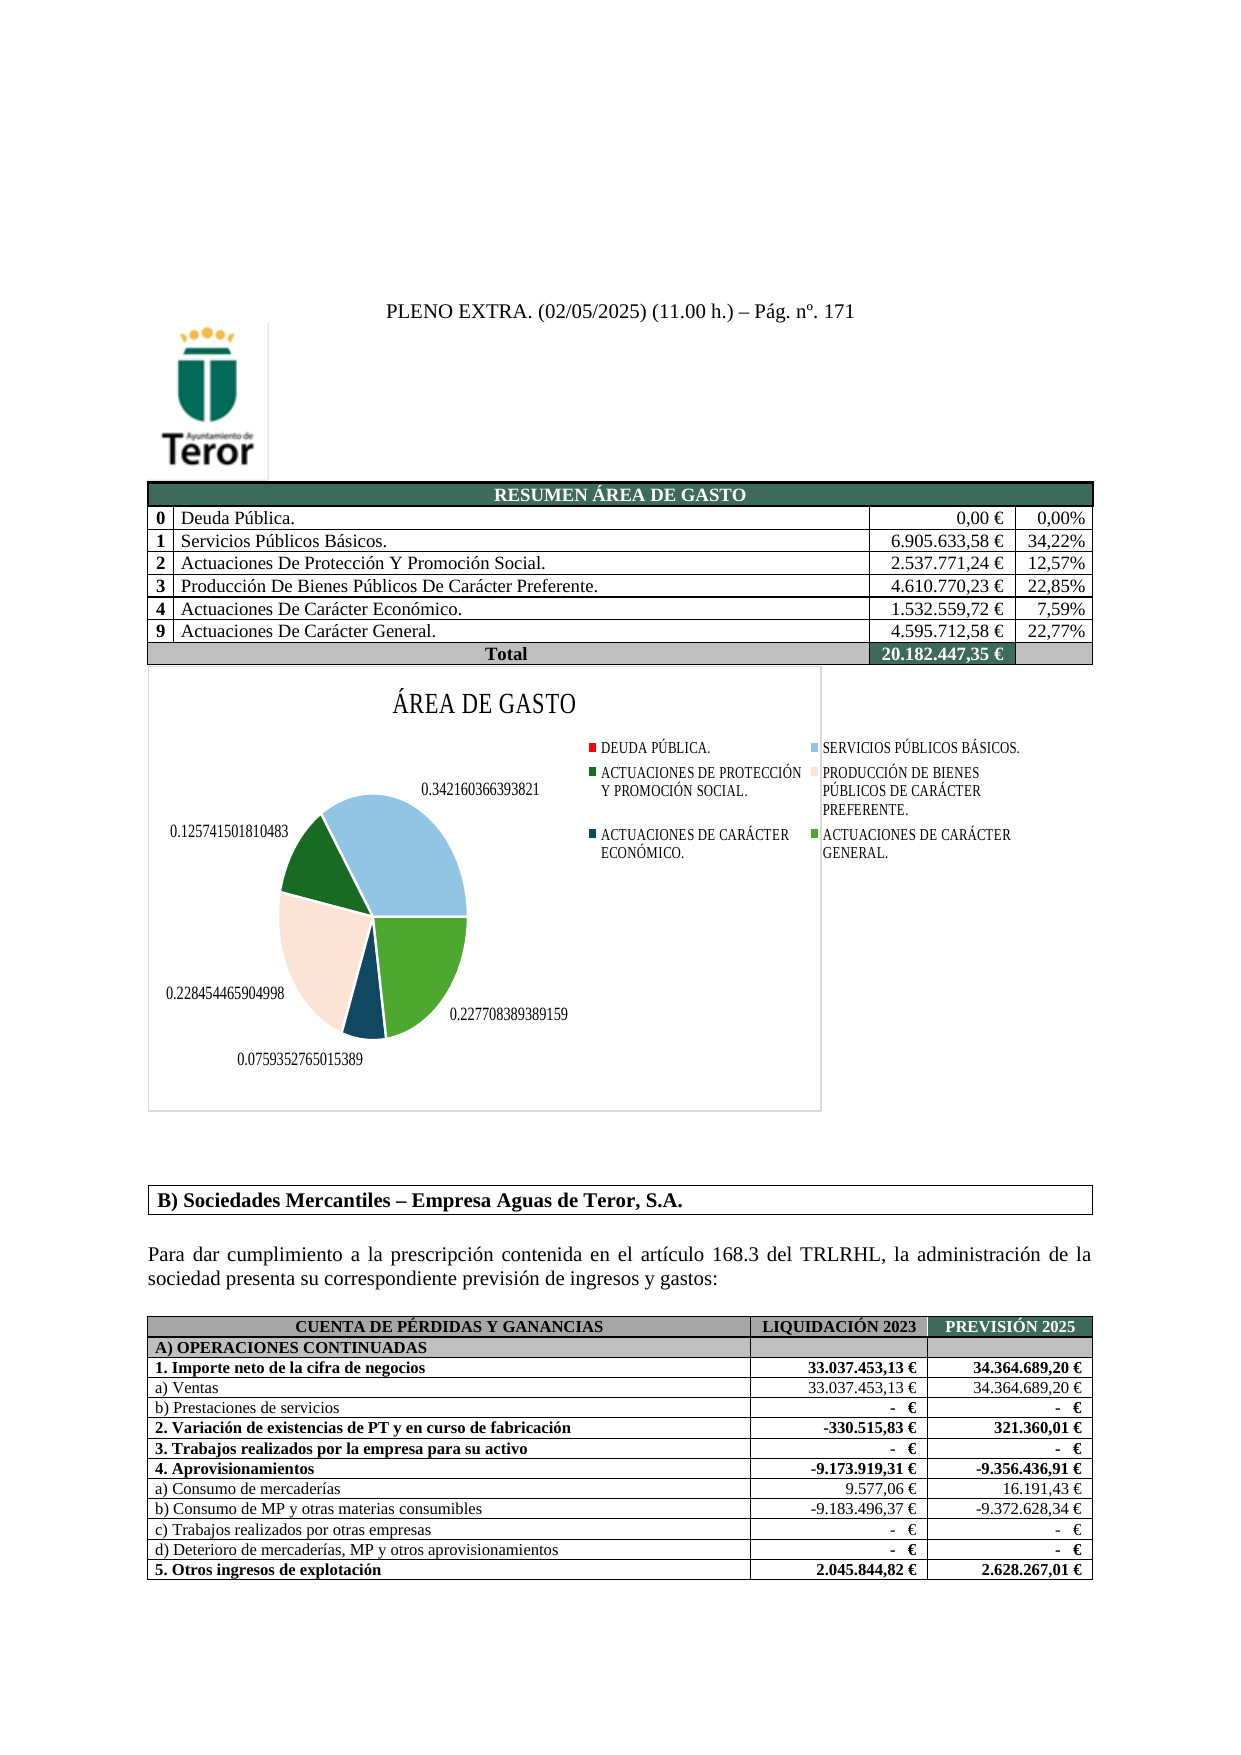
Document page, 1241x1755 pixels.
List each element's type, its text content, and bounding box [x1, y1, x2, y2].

table_cell 22,85% [1016, 575, 1092, 596]
table_cell 2.537.771,24 € [870, 552, 1015, 574]
table_cell 9.577,06 € [751, 1479, 927, 1498]
table_cell A) OPERACIONES CONTINUADAS [148, 1338, 750, 1357]
table_cell 33.037.453,13 € [751, 1358, 927, 1377]
table_cell Deuda Pública. [174, 507, 869, 529]
table_cell 0,00% [1016, 507, 1092, 529]
table_cell b) Consumo de MP y otras materias consumibles [148, 1499, 750, 1518]
table_header PREVISIÓN 2025 [928, 1317, 1092, 1336]
table_cell 34.364.689,20 € [928, 1358, 1092, 1377]
table_cell Servicios Públicos Básicos. [174, 530, 869, 551]
table_cell 5. Otros ingresos de explotación [148, 1560, 750, 1579]
table_cell 2. Variación de existencias de PT y en curso de fabricación [148, 1418, 750, 1437]
table_cell -9.183.496,37 € [751, 1499, 927, 1518]
table_cell [928, 1338, 1092, 1357]
table_cell 34,22% [1016, 530, 1092, 551]
table_cell 34.364.689,20 € [928, 1378, 1092, 1397]
table_cell 2.628.267,01 € [928, 1560, 1092, 1579]
table_cell Total [148, 643, 869, 664]
table_cell 4.610.770,23 € [870, 575, 1015, 596]
table_cell [751, 1338, 927, 1357]
table_cell -9.356.436,91 € [928, 1459, 1092, 1478]
table_cell - € [928, 1519, 1092, 1538]
table_cell 9 [148, 620, 173, 642]
table_cell 2 [148, 552, 173, 574]
table_cell 1 [148, 530, 173, 551]
table_cell a) Consumo de mercaderías [148, 1479, 750, 1498]
table_cell Actuaciones De Carácter General. [174, 620, 869, 642]
table_cell 321.360,01 € [928, 1418, 1092, 1437]
table_cell 4. Aprovisionamientos [148, 1459, 750, 1478]
table_cell 33.037.453,13 € [751, 1378, 927, 1397]
table_cell - € [751, 1439, 927, 1458]
table_cell 7,59% [1016, 598, 1092, 619]
table_cell 1.532.559,72 € [870, 598, 1015, 619]
table_cell Producción De Bienes Públicos De Carácter Preferente. [174, 575, 869, 596]
table_cell -9.372.628,34 € [928, 1499, 1092, 1518]
table_cell - € [751, 1519, 927, 1538]
table_cell 4 [148, 598, 173, 619]
table_cell -330.515,83 € [751, 1418, 927, 1437]
table_cell 0,00 € [870, 507, 1015, 529]
table_cell 3. Trabajos realizados por la empresa para su activo [148, 1439, 750, 1458]
table_header LIQUIDACIÓN 2023 [751, 1317, 927, 1336]
table_cell a) Ventas [148, 1378, 750, 1397]
table_cell - € [928, 1439, 1092, 1458]
table_cell - € [751, 1398, 927, 1417]
table_cell d) Deterioro de mercaderías, MP y otros aprovisionamientos [148, 1540, 750, 1559]
text Para dar cumplimiento a la prescripción contenida en el artículo 168.3 del TRLRHL, la administración de la sociedad presenta su correspondiente previsión de ingresos y gastos: [148, 1242, 1093, 1290]
table_cell - € [751, 1540, 927, 1559]
table_cell 2.045.844,82 € [751, 1560, 927, 1579]
table_cell 20.182.447,35 € [870, 643, 1015, 664]
table_cell [1016, 643, 1092, 664]
table_cell Actuaciones De Carácter Económico. [174, 598, 869, 619]
table_cell b) Prestaciones de servicios [148, 1398, 750, 1417]
table_cell 12,57% [1016, 552, 1092, 574]
table_cell 22,77% [1016, 620, 1092, 642]
table_cell 1. Importe neto de la cifra de negocios [148, 1358, 750, 1377]
table_cell 0 [148, 507, 173, 529]
table_cell - € [928, 1398, 1092, 1417]
table_cell c) Trabajos realizados por otras empresas [148, 1519, 750, 1538]
table_cell -9.173.919,31 € [751, 1459, 927, 1478]
table_header RESUMEN ÁREA DE GASTO [149, 484, 1092, 505]
table_cell - € [928, 1540, 1092, 1559]
text B) Sociedades Mercantiles – Empresa Aguas de Teror, S.A. [149, 1186, 1092, 1214]
table_cell 16.191,43 € [928, 1479, 1092, 1498]
table_cell Actuaciones De Protección Y Promoción Social. [174, 552, 869, 574]
table_header CUENTA DE PÉRDIDAS Y GANANCIAS [148, 1317, 750, 1336]
table_cell 3 [148, 575, 173, 596]
table_cell 6.905.633,58 € [870, 530, 1015, 551]
table_cell 4.595.712,58 € [870, 620, 1015, 642]
